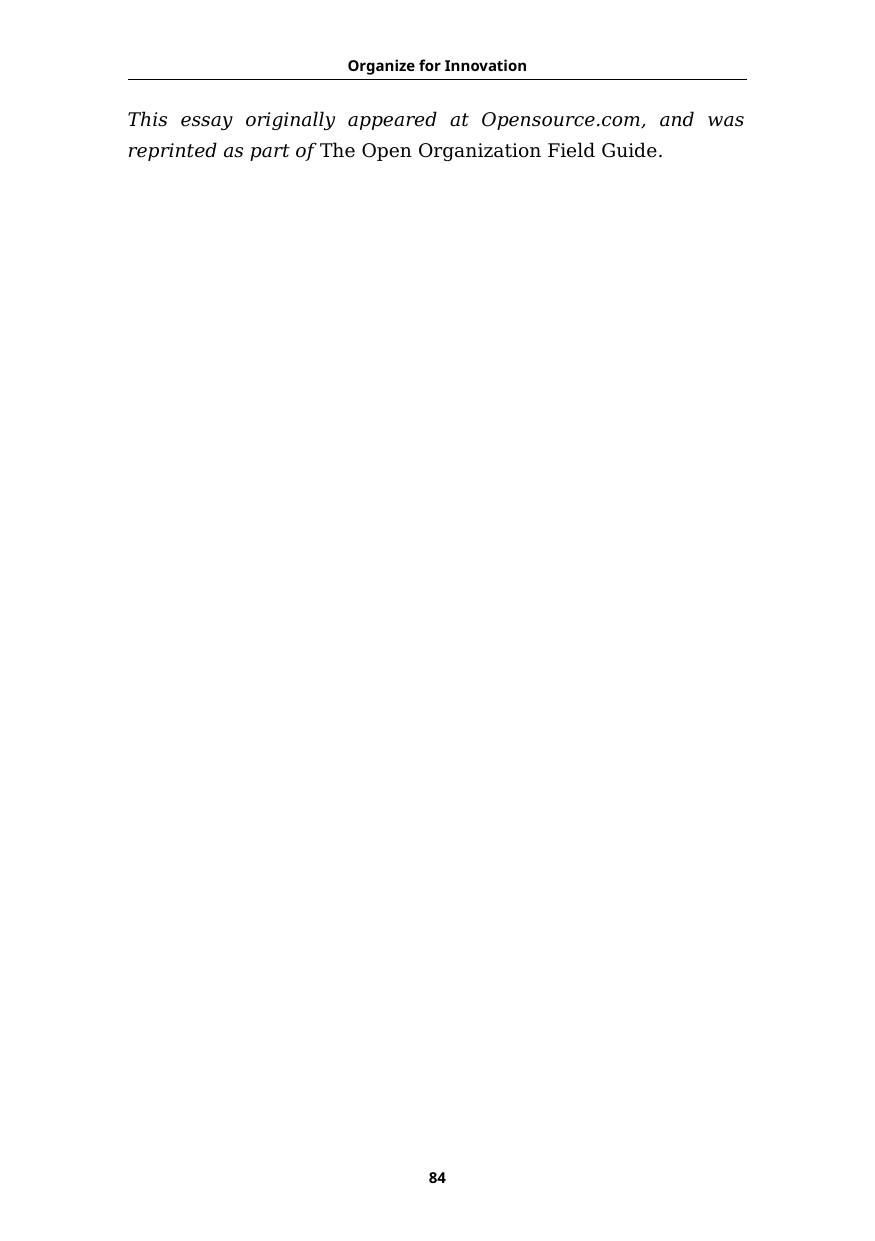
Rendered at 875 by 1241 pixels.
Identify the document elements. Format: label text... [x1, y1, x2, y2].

text This essay originally appeared at Opensource.com, and was reprinted as part of The Open Organization Field Guide. [127, 109, 747, 162]
